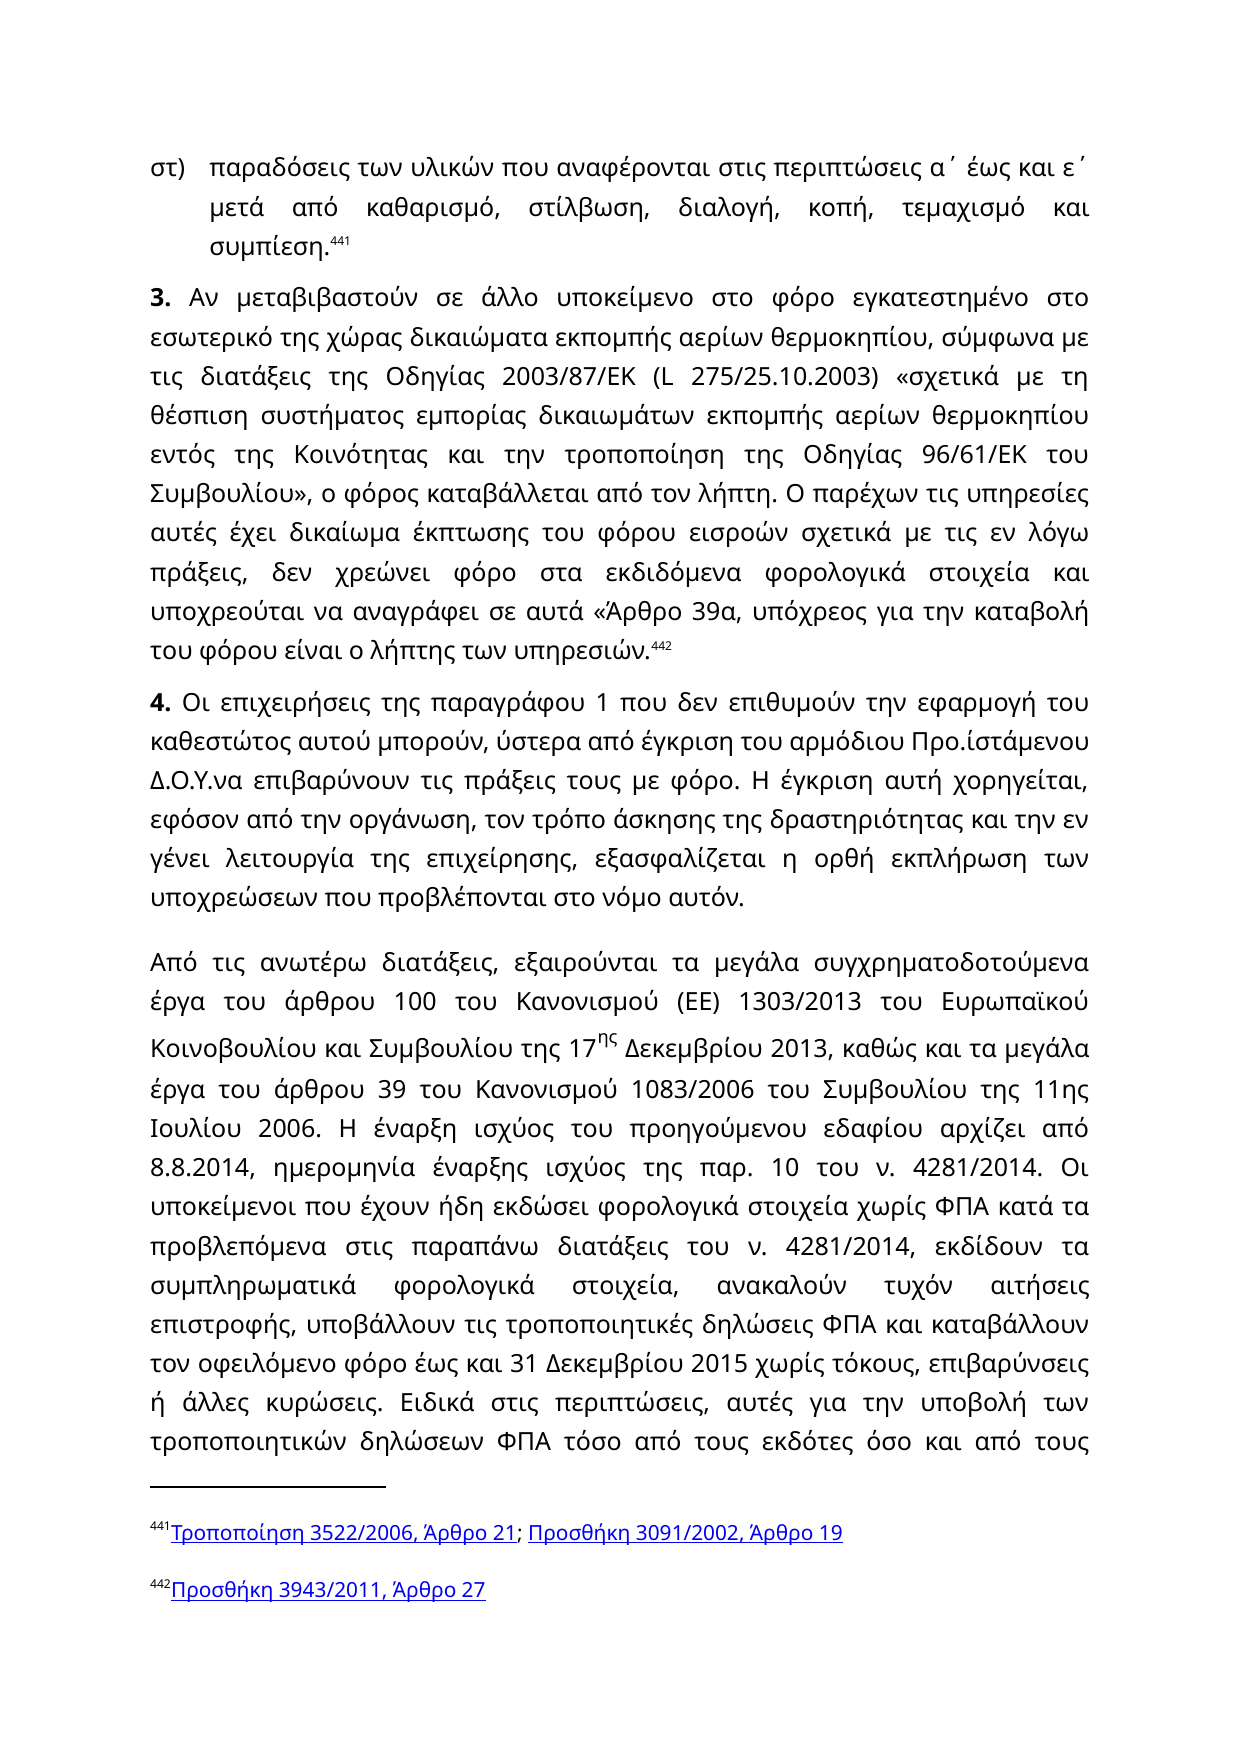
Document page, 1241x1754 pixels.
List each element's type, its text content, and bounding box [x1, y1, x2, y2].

text Τροποποίηση 3522/2006, Άρθρο 21; Προσθήκη 3091/2002, Άρθρο 19 [150, 1518, 1090, 1546]
text 3. Αν μεταβιβαστούν σε άλλο υποκείμενο στο φόρο εγκατεστημένο στο εσωτερικό της χώρας δικαιώματα εκπομπής αερίων θερμοκηπίου, σύμφωνα με τις διατάξεις της Οδηγίας 2003/87/ΕΚ (L 275/25.10.2003) «σχετικά με τη θέσπιση συστήματος εμπορίας δικαιωμάτων εκπομπής αερίων θερμοκηπίου εντός της Κοινότητας και την τροποποίηση της Οδηγίας 96/61/ΕΚ του Συμβουλίου», ο φόρος καταβάλλεται από τον λήπτη. Ο παρέχων τις υπηρεσίες αυτές έχει δικαίωμα έκπτωσης του φόρου εισροών σχετικά με τις εν λόγω πράξεις, δεν χρεώνει φόρο στα εκδιδόμενα φορολογικά στοιχεία και υποχρεούται να αναγράφει σε αυτά «Άρθρο 39α, υπόχρεος για την καταβολή του φόρου είναι ο λήπτης των υπηρεσιών. [150, 280, 1090, 667]
list στ) παραδόσεις των υλικών που αναφέρονται στις περιπτώσεις α΄ έως και ε΄ μετά από καθαρισμό, στίλβωση, διαλογή, κοπή, τεμαχισμό και συμπίεση. [150, 150, 1090, 262]
text 4. Οι επιχειρήσεις της παραγράφου 1 που δεν επιθυμούν την εφαρμογή του καθεστώτος αυτού μπορούν, ύστερα από έγκριση του αρμόδιου Προ.ίστάμενου Δ.Ο.Υ.να επιβαρύνουν τις πράξεις τους με φόρο. Η έγκριση αυτή χορηγείται, εφόσον από την οργάνωση, τον τρόπο άσκησης της δραστηριότητας και την εν γένει λειτουργία της επιχείρησης, εξασφαλίζεται η ορθή εκπλήρωση των υποχρεώσεων που προβλέπονται στο νόμο αυτόν. [150, 684, 1090, 914]
text Από τις ανωτέρω διατάξεις, εξαιρούνται τα μεγάλα συγχρηματοδοτούμενα έργα του άρθρου 100 του Κανονισμού (ΕΕ) 1303/2013 του Ευρωπαϊκού Κοινοβουλίου και Συμβουλίου της 17ης Δεκεμβρίου 2013, καθώς και τα μεγάλα έργα του άρθρου 39 του Κανονισμού 1083/2006 του Συμβουλίου της 11ης Ιουλίου 2006. Η έναρξη ισχύος του προηγούμενου εδαφίου αρχίζει από 8.8.2014, ημερομηνία έναρξης ισχύος της παρ. 10 του ν. 4281/2014. Οι υποκείμενοι που έχουν ήδη εκδώσει φορολογικά στοιχεία χωρίς ΦΠΑ κατά τα προβλεπόμενα στις παραπάνω διατάξεις του ν. 4281/2014, εκδίδουν τα συμπληρωματικά φορολογικά στοιχεία, ανακαλούν τυχόν αιτήσεις επιστροφής, υποβάλλουν τις τροποποιητικές δηλώσεις ΦΠΑ και καταβάλλουν τον οφειλόμενο φόρο έως και 31 Δεκεμβρίου 2015 χωρίς τόκους, επιβαρύνσεις ή άλλες κυρώσεις. Ειδικά στις περιπτώσεις, αυτές για την υποβολή των τροποποιητικών δηλώσεων ΦΠΑ τόσο από τους εκδότες όσο και από τους [150, 944, 1090, 1458]
text Προσθήκη 3943/2011, Άρθρο 27 [150, 1576, 1090, 1604]
